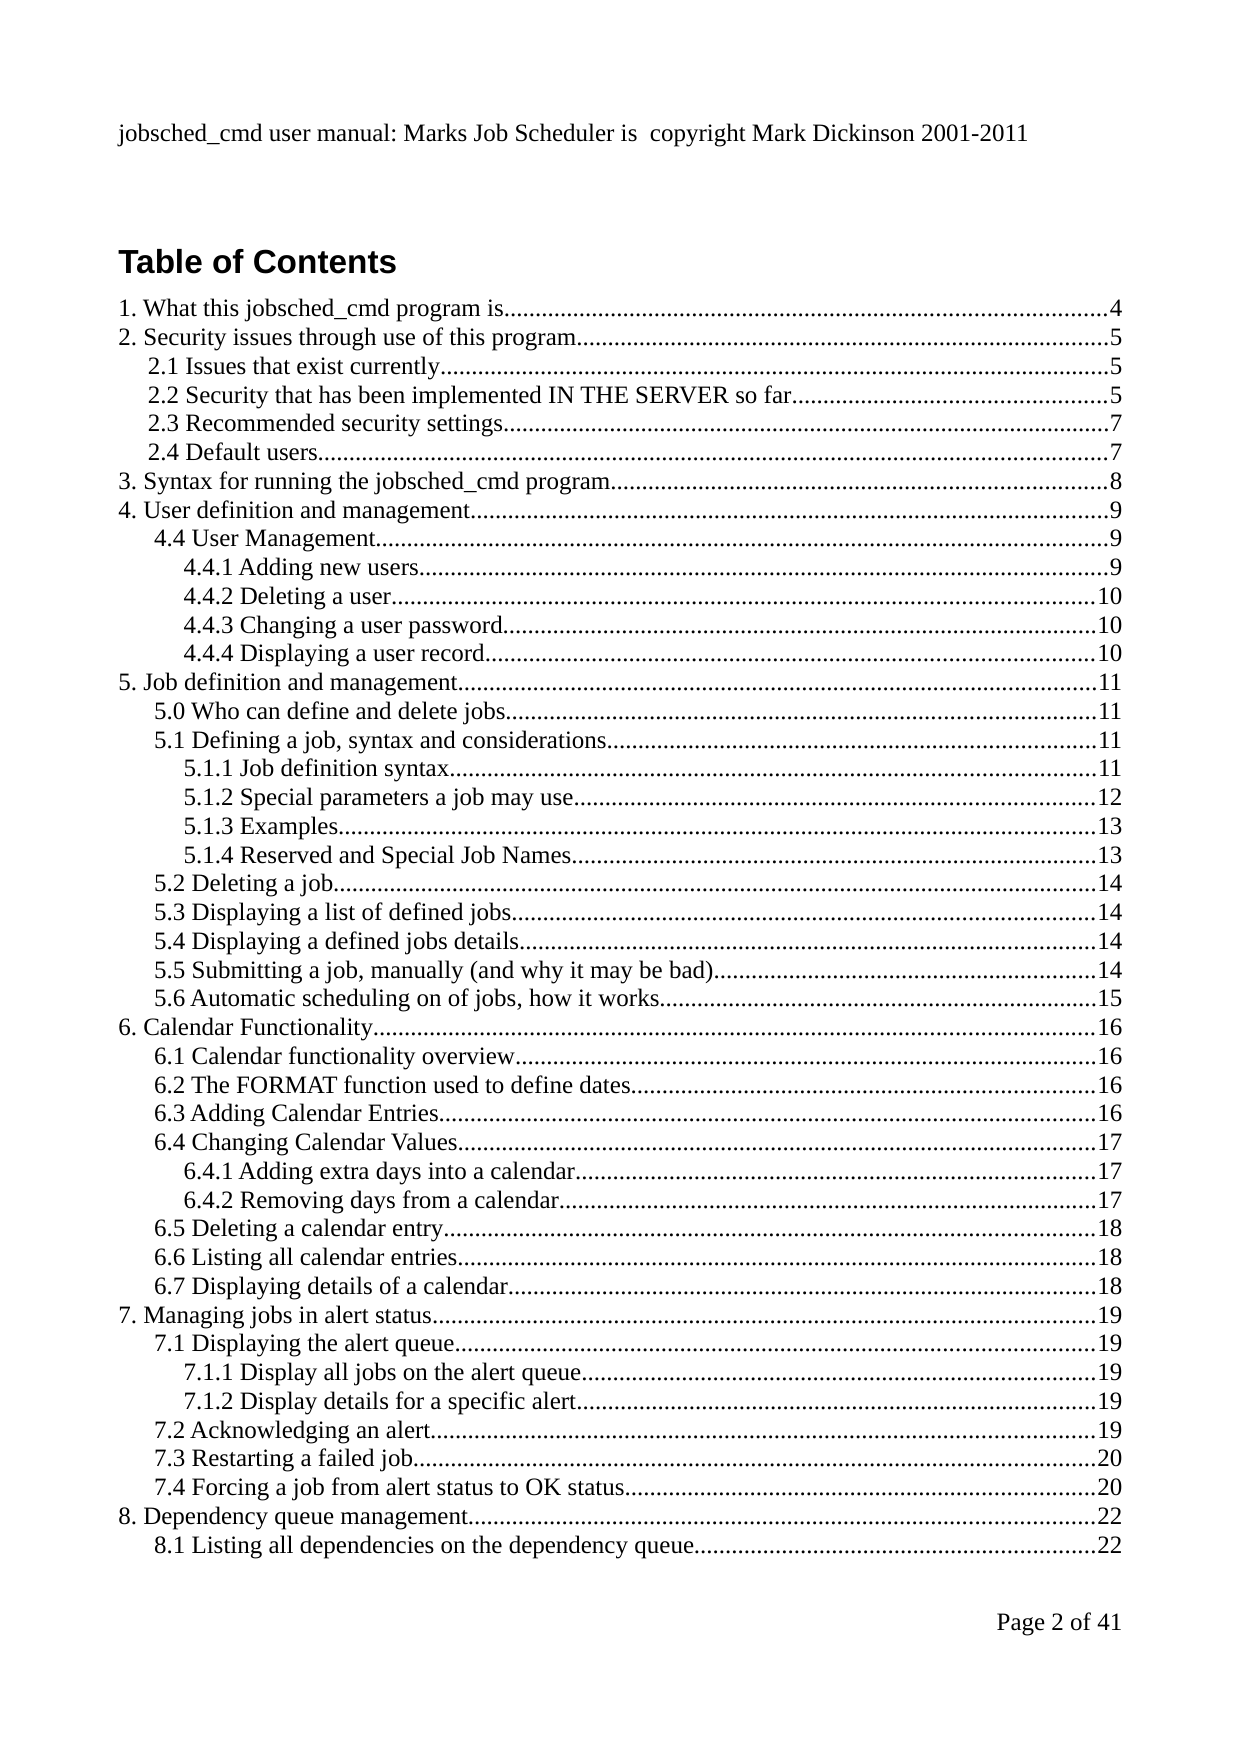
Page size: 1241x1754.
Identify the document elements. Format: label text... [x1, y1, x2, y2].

text 4.4.1 Adding new users 9 [177, 552, 1122, 581]
text 4.4.4 Displaying a user record 10 [177, 638, 1122, 667]
text 6.4.2 Removing days from a calendar 17 [177, 1185, 1122, 1213]
text 4.4 User Management 9 [148, 523, 1122, 552]
text 5.1.4 Reserved and Special Job Names 13 [177, 840, 1122, 868]
text 6.4 Changing Calendar Values 17 [148, 1127, 1122, 1156]
text 6.2 The FORMAT function used to define dates 16 [148, 1070, 1122, 1098]
text 1. What this jobsched_cmd program is 4 [118, 293, 1122, 322]
text 8.1 Listing all dependencies on the dependency queue 22 [148, 1530, 1122, 1558]
text 5.3 Displaying a list of defined jobs 14 [148, 897, 1122, 926]
text 7.1.1 Display all jobs on the alert queue 19 [177, 1357, 1122, 1386]
text 4. User definition and management 9 [118, 495, 1122, 523]
text 7. Managing jobs in alert status 19 [118, 1300, 1122, 1328]
text 2. Security issues through use of this program 5 [118, 322, 1122, 351]
text 6. Calendar Functionality 16 [118, 1012, 1122, 1041]
text 5.5 Submitting a job, manually (and why it may be bad) 14 [148, 955, 1122, 983]
text 5.0 Who can define and delete jobs 11 [148, 696, 1122, 725]
text 6.1 Calendar functionality overview 16 [148, 1041, 1122, 1070]
text 5.6 Automatic scheduling on of jobs, how it works 15 [148, 983, 1122, 1012]
text 2.3 Recommended security settings 7 [148, 408, 1122, 437]
text 5.2 Deleting a job 14 [148, 868, 1122, 897]
text 7.2 Acknowledging an alert 19 [148, 1415, 1122, 1443]
text 5.1.3 Examples 13 [177, 811, 1122, 840]
text 6.4.1 Adding extra days into a calendar 17 [177, 1156, 1122, 1185]
text 6.5 Deleting a calendar entry 18 [148, 1213, 1122, 1242]
text 6.3 Adding Calendar Entries 16 [148, 1098, 1122, 1127]
text 2.1 Issues that exist currently 5 [148, 351, 1122, 380]
text 5.1 Defining a job, syntax and considerations 11 [148, 725, 1122, 753]
text 3. Syntax for running the jobsched_cmd program 8 [118, 466, 1122, 495]
text 2.2 Security that has been implemented IN THE SERVER so far 5 [148, 380, 1122, 408]
text 8. Dependency queue management 22 [118, 1501, 1122, 1530]
text 7.1.2 Display details for a specific alert 19 [177, 1386, 1122, 1415]
text 7.3 Restarting a failed job 20 [148, 1443, 1122, 1472]
text 5.1.2 Special parameters a job may use 12 [177, 782, 1122, 811]
text 7.4 Forcing a job from alert status to OK status 20 [148, 1472, 1122, 1501]
text 4.4.2 Deleting a user 10 [177, 581, 1122, 610]
subtitle Table of Contents [118, 243, 1122, 281]
text 2.4 Default users 7 [148, 437, 1122, 466]
text 5. Job definition and management 11 [118, 667, 1122, 696]
text 5.1.1 Job definition syntax 11 [177, 753, 1122, 782]
text 6.6 Listing all calendar entries 18 [148, 1242, 1122, 1271]
text 7.1 Displaying the alert queue 19 [148, 1328, 1122, 1357]
text 6.7 Displaying details of a calendar 18 [148, 1271, 1122, 1300]
text 5.4 Displaying a defined jobs details 14 [148, 926, 1122, 955]
text 4.4.3 Changing a user password 10 [177, 610, 1122, 638]
